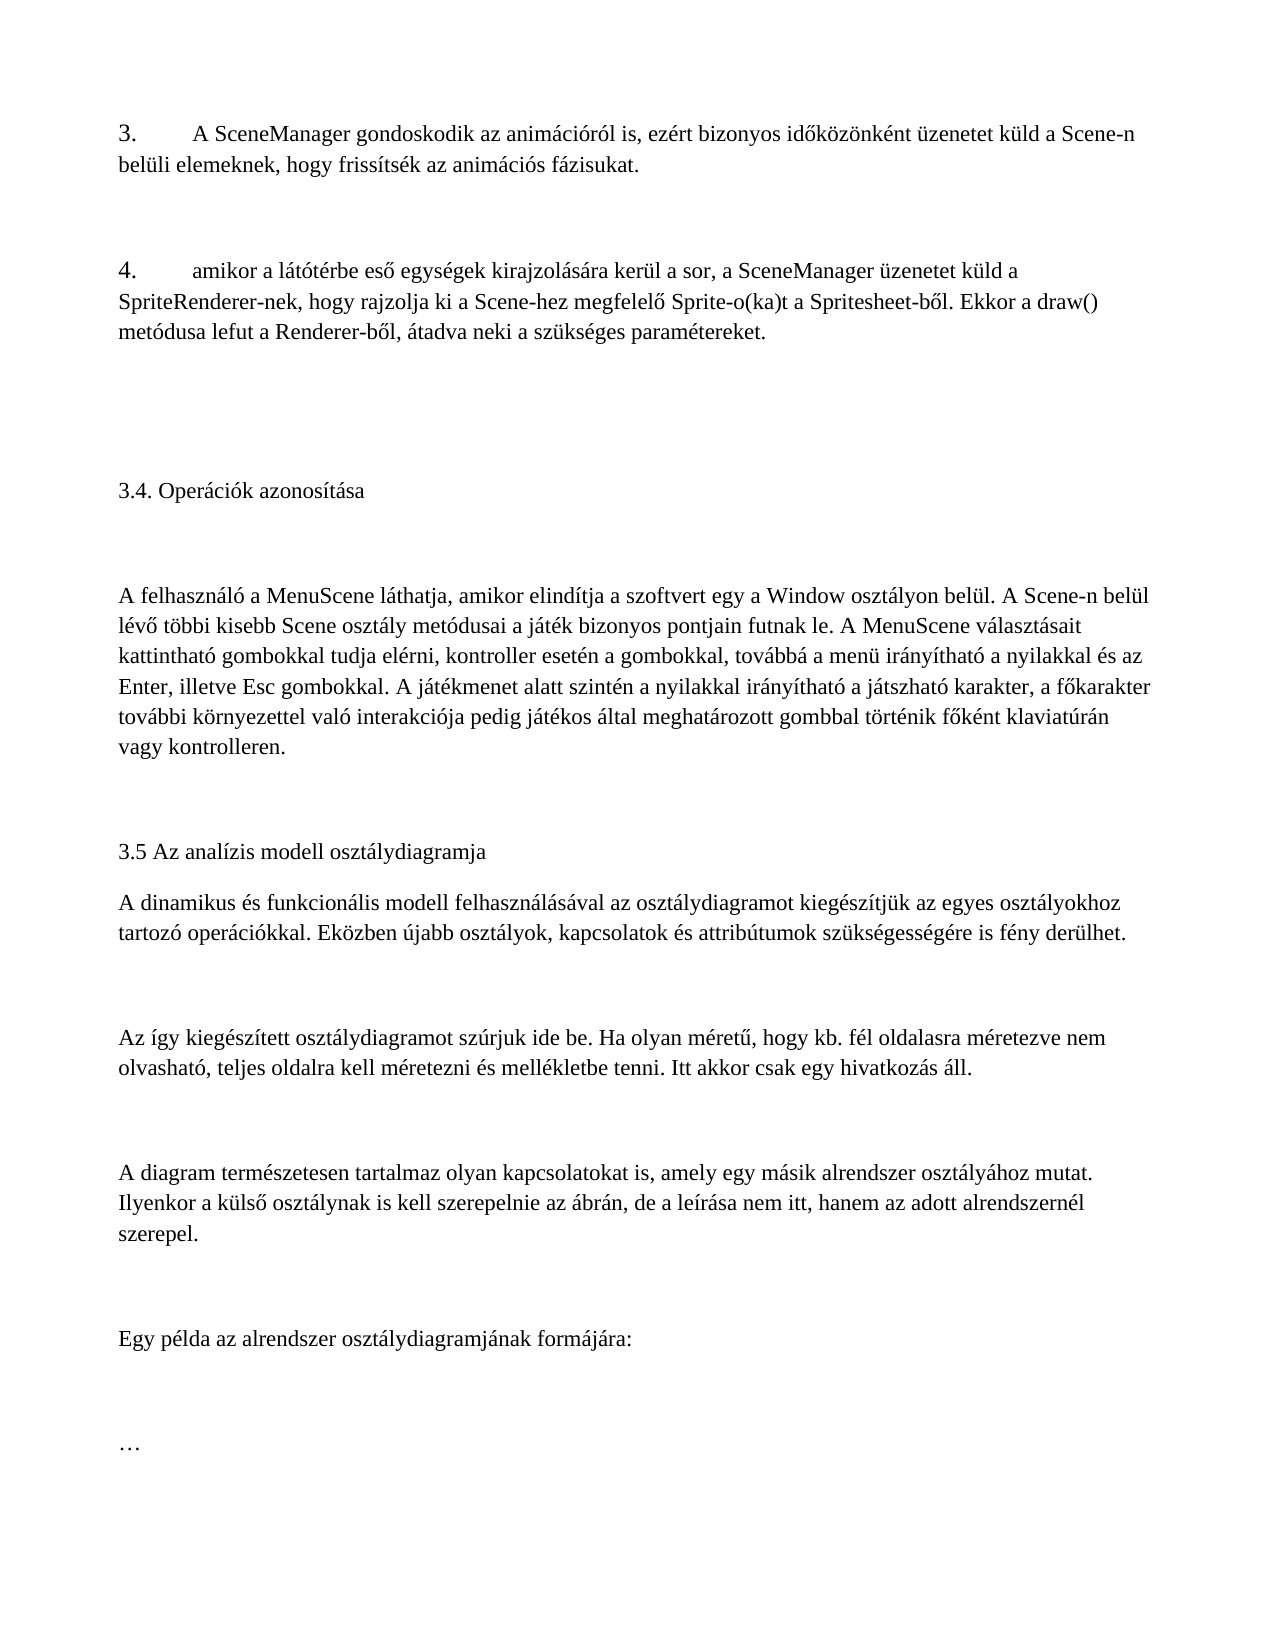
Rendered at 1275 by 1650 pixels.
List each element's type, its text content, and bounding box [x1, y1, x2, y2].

text Egy példa az alrendszer osztálydiagramjának formájára: [118, 1324, 1157, 1351]
text A felhasználó a MenuScene láthatja, amikor elindítja a szoftvert egy a Window osztályon belül. A Scene-n belül lévő többi kisebb Scene osztály metódusai a játék bizonyos pontjain futnak le. A MenuScene választásait kattintható gombokkal tudja elérni, kontroller esetén a gombokkal, továbbá a menü irányítható a nyilakkal és az Enter, illetve Esc gombokkal. A játékmenet alatt szintén a nyilakkal irányítható a játszható karakter, a főkarakter további környezettel való interakciója pedig játékos által meghatározott gombbal történik főként klaviatúrán vagy kontrolleren. [118, 582, 1157, 759]
text A dinamikus és funkcionális modell felhasználásával az osztálydiagramot kiegészítjük az egyes osztályokhoz tartozó operációkkal. Eközben újabb osztályok, kapcsolatok és attribútumok szükségességére is fény derülhet. [118, 889, 1157, 946]
text A diagram természetesen tartalmaz olyan kapcsolatokat is, amely egy másik alrendszer osztályához mutat. Ilyenkor a külső osztálynak is kell szerepelnie az ábrán, de a leírása nem itt, hanem az adott alrendszernél szerepel. [118, 1159, 1157, 1246]
list A SceneManager gondoskodik az animációról is, ezért bizonyos időközönként üzenetet küld a Scene-n belüli elemeknek, hogy frissítsék az animációs fázisukat. [118, 118, 1157, 177]
text 3.5 Az analízis modell osztálydiagramja [118, 838, 1157, 864]
text … [118, 1429, 1157, 1456]
text Az így kiegészített osztálydiagramot szúrjuk ide be. Ha olyan méretű, hogy kb. fél oldalasra méretezve nem olvasható, teljes oldalra kell méretezni és mellékletbe tenni. Itt akkor csak egy hivatkozás áll. [118, 1024, 1157, 1081]
list amikor a látótérbe eső egységek kirajzolására kerül a sor, a SceneManager üzenetet küld a SpriteRenderer-nek, hogy rajzolja ki a Scene-hez megfelelő Sprite-o(ka)t a Spritesheet-ből. Ekkor a draw() metódusa lefut a Renderer-ből, átadva neki a szükséges paramétereket. [118, 256, 1157, 345]
text 3.4. Operációk azonosítása [118, 477, 1157, 503]
